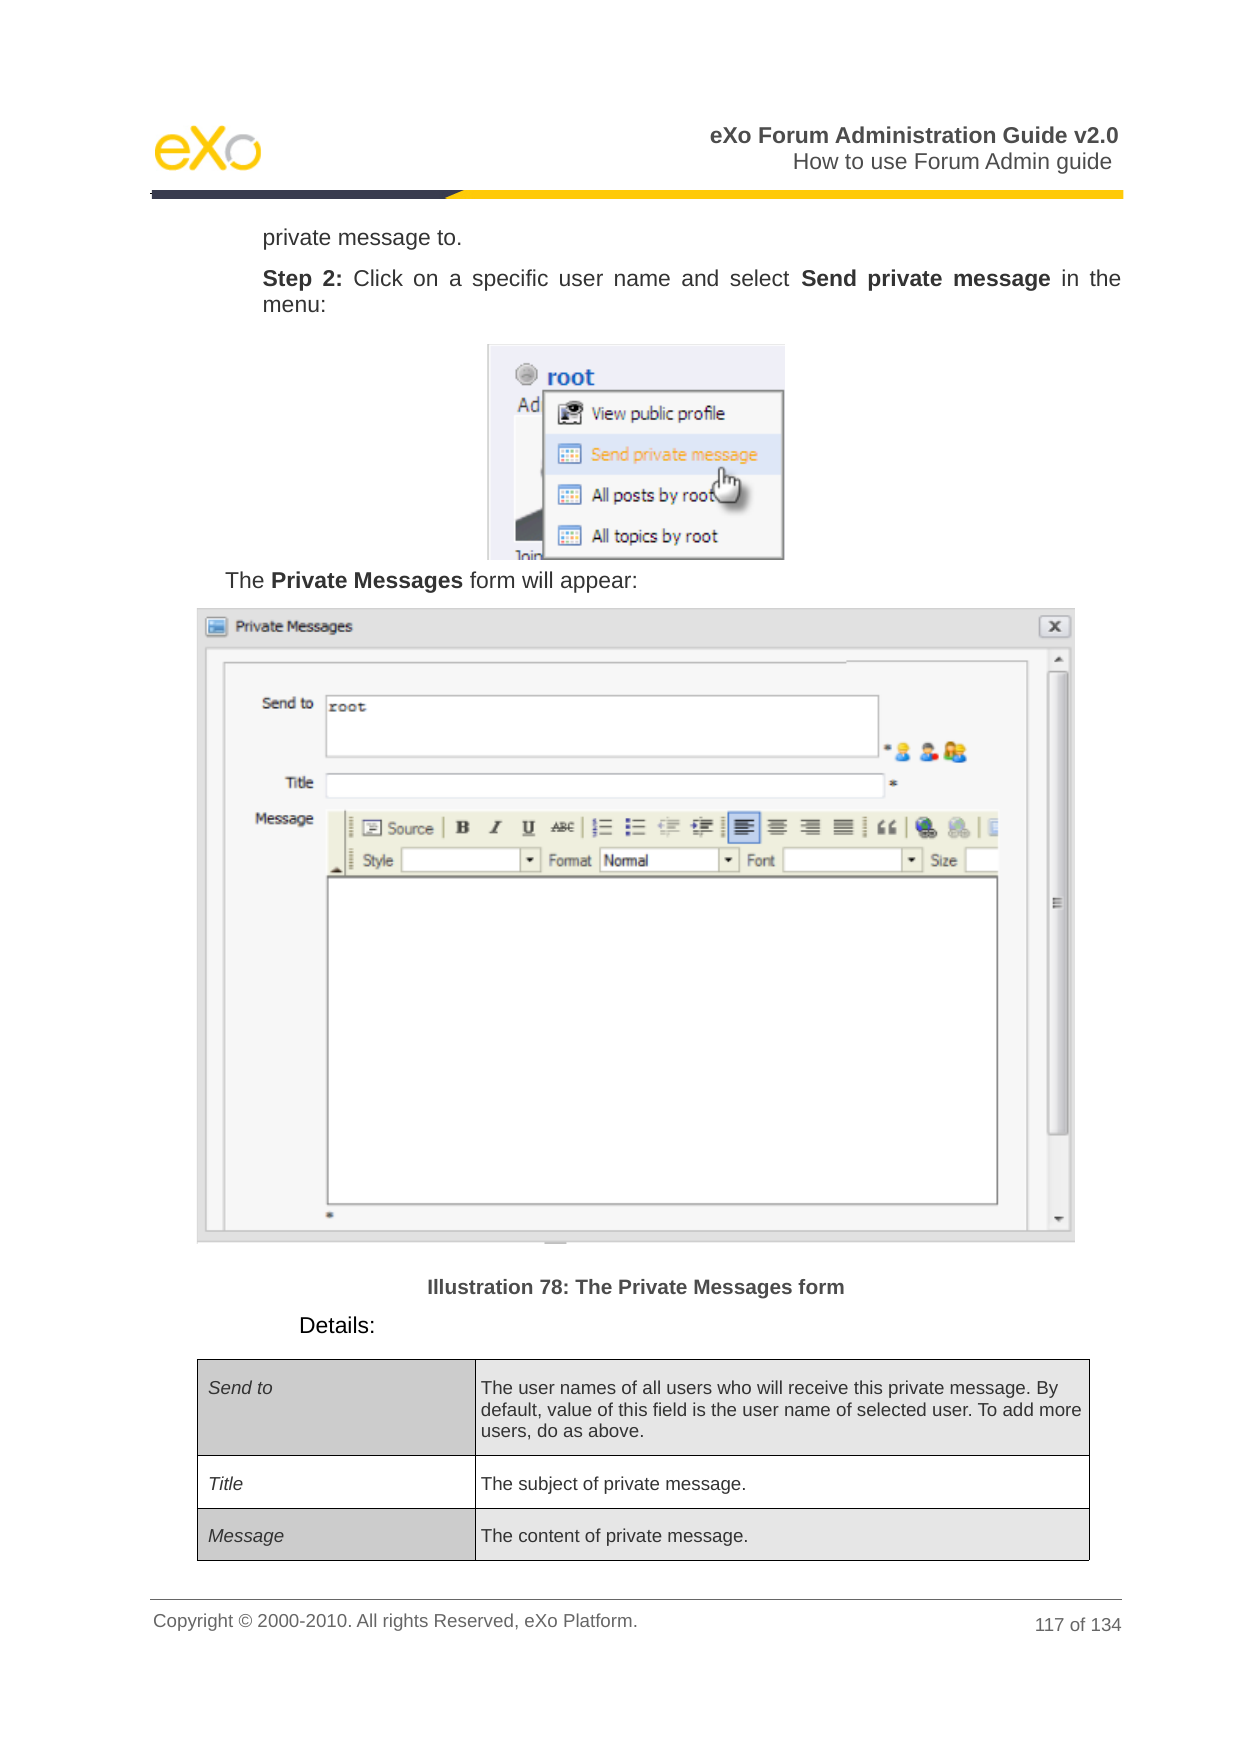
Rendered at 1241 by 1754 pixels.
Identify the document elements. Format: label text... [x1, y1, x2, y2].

list private message to. [225, 223, 1122, 250]
list Step 2: Click on a specific user name and select Send private message in the menu: [225, 265, 1122, 318]
list Details: [172, 1244, 1122, 1338]
picture [155, 125, 262, 171]
list The Private Messages form will appear: [187, 333, 1122, 593]
table_header Send to [198, 1360, 475, 1455]
table_cell The content of private message. [476, 1509, 1089, 1560]
table_header The user names of all users who will receive this private message. By default, value of this field is the user name of selected user. To add more users, do as above. [476, 1360, 1089, 1455]
table_cell Message [198, 1509, 475, 1560]
picture [486, 344, 785, 560]
list Illustration 78: The Private Messages form [172, 1244, 1100, 1299]
table_cell Title [198, 1456, 475, 1507]
picture [151, 190, 1124, 199]
table_cell The subject of private message. [476, 1456, 1089, 1507]
picture [196, 608, 1075, 1244]
